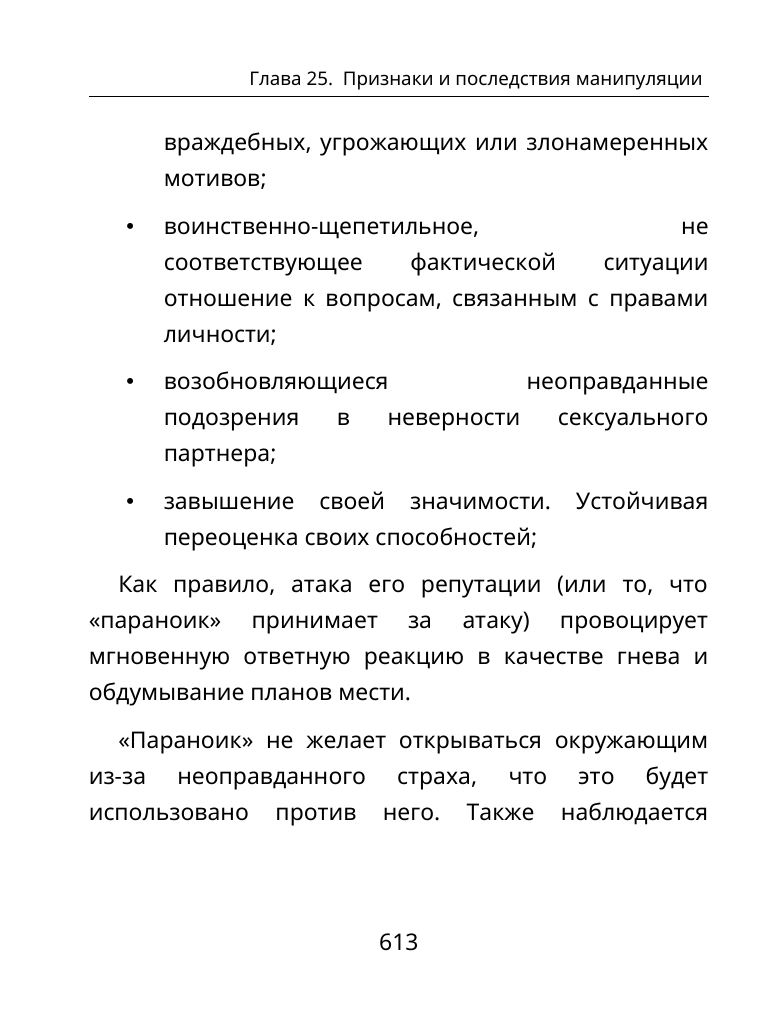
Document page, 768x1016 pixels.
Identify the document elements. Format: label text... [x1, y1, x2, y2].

list возобновляющиеся неоправданные подозрения в неверности сексуального партнера; [126, 365, 709, 468]
text «Параноик» не желает открываться окружающим из-за неоправданного страха, что это будет использовано против него. Также наблюдается [88, 724, 709, 827]
list воинственно-щепетильное, не соответствующее фактической ситуации отношение к вопросам, связанным с правами личности; [126, 210, 709, 349]
list враждебных, угрожающих или злонамеренных мотивов; [126, 126, 709, 193]
text Как правило, атака его репутации (или то, что «параноик» принимает за атаку) провоцирует мгновенную ответную реакцию в качестве гнева и обдумывание планов мести. [88, 568, 709, 707]
list завышение своей значимости. Устойчивая переоценка своих способностей; [126, 485, 709, 552]
